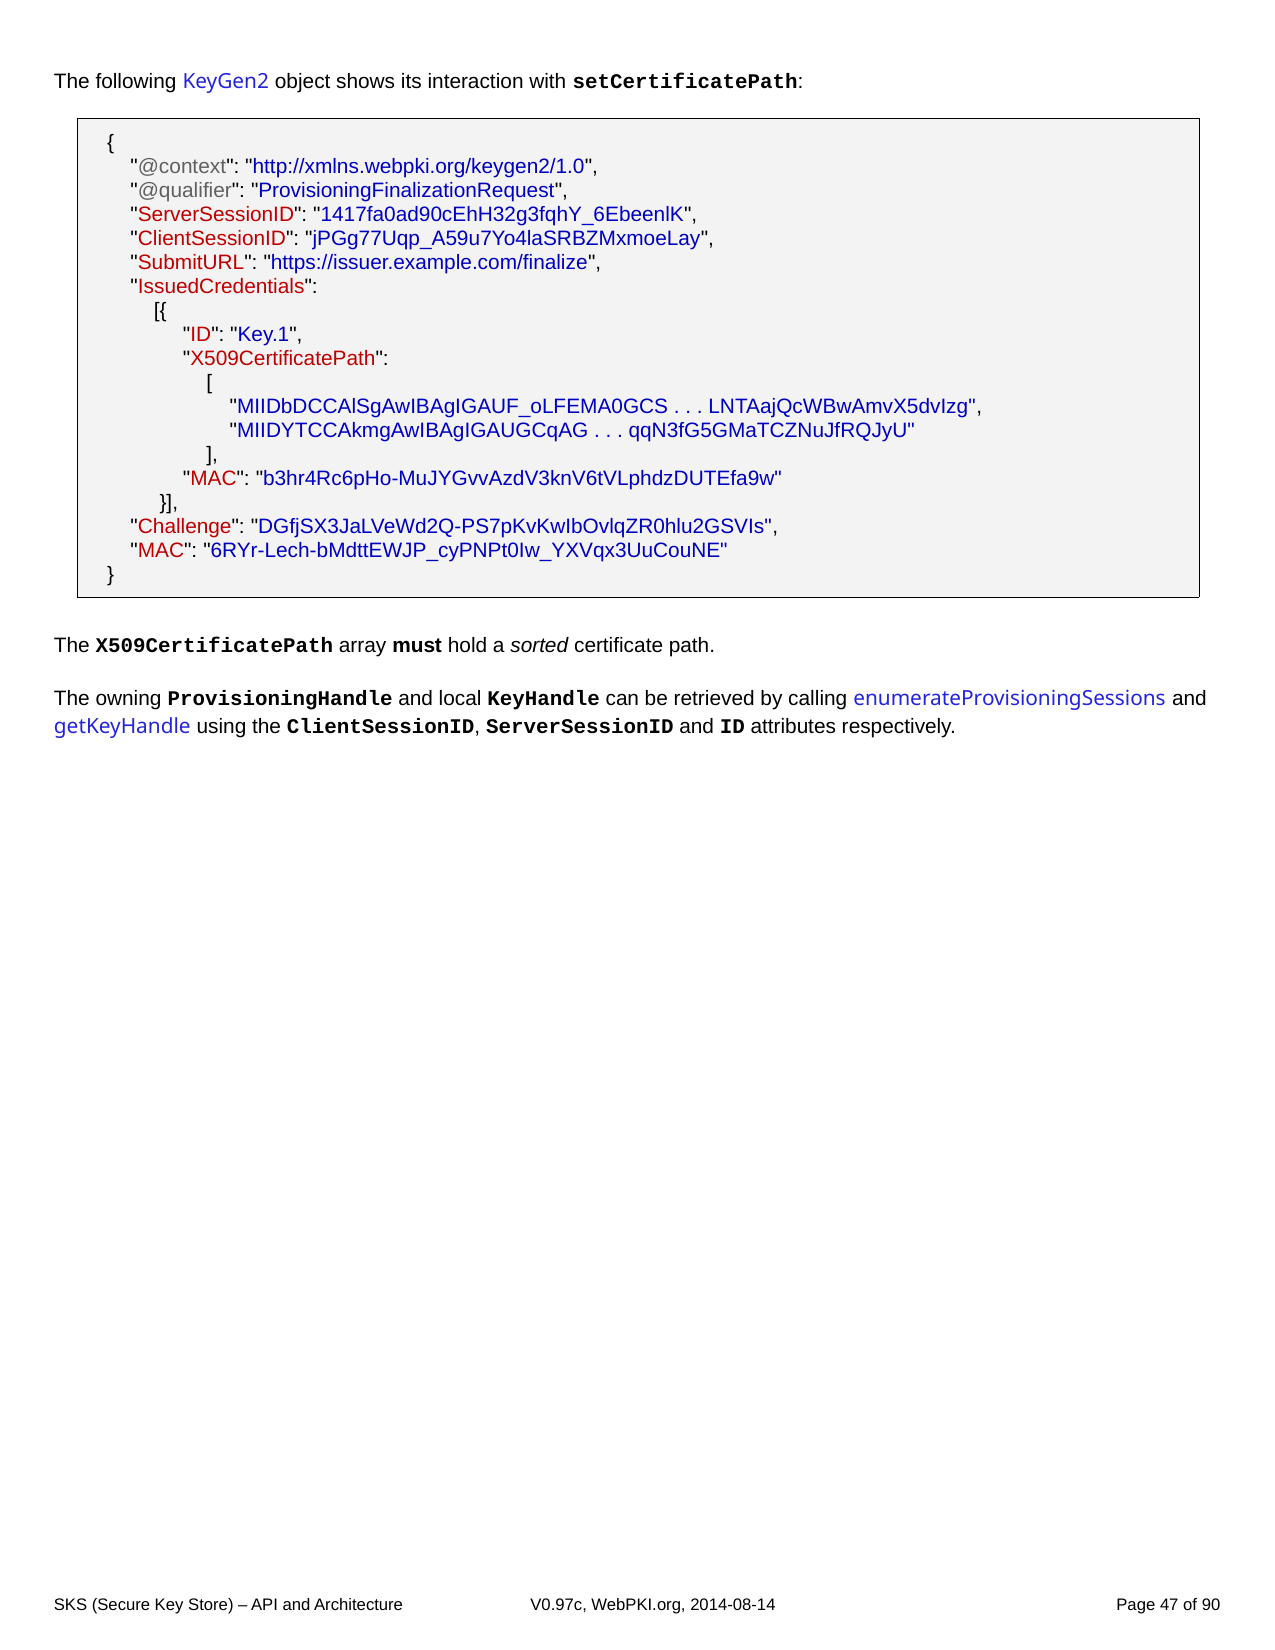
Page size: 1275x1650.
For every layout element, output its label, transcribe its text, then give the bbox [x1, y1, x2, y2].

table_header { "@context": "http://xmlns.webpki.org/keygen2/1.0", "@qualifier": "ProvisioningFinalizationRequest", "ServerSessionID": "1417fa0ad90cEhH32g3fqhY_6EbeenlK", "ClientSessionID": "jPGg77Uqp_A59u7Yo4laSRBZMxmoeLay", "SubmitURL": "https://issuer.example.com/finalize", "IssuedCredentials": [{ "ID": "Key.1", "X509CertificatePath": [ "MIIDbDCCAlSgAwIBAgIGAUF_oLFEMA0GCS . . . LNTAajQcWBwAmvX5dvIzg", "MIIDYTCCAkmgAwIBAgIGAUGCqAG . . . qqN3fG5GMaTCZNuJfRQJyU" ], "MAC": "b3hr4Rc6pHo-MuJYGvvAzdV3knV6tVLphdzDUTEfa9w" }], "Challenge": "DGfjSX3JaLVeWd2Q-PS7pKvKwIbOvlqZR0hlu2GSVIs", "MAC": "6RYr-Lech-bMdttEWJP_cyPNPt0Iw_YXVqx3UuCouNE" } [78, 119, 1199, 597]
text The following KeyGen2 object shows its interaction with setCertificatePath: [54, 66, 1221, 118]
text The X509CertificatePath array must hold a sorted certificate path. [54, 633, 1221, 659]
text The owning ProvisioningHandle and local KeyHandle can be retrieved by calling enumerateProvisioningSessions and getKeyHandle using the ClientSessionID, ServerSessionID and ID attributes respectively. [54, 683, 1221, 740]
